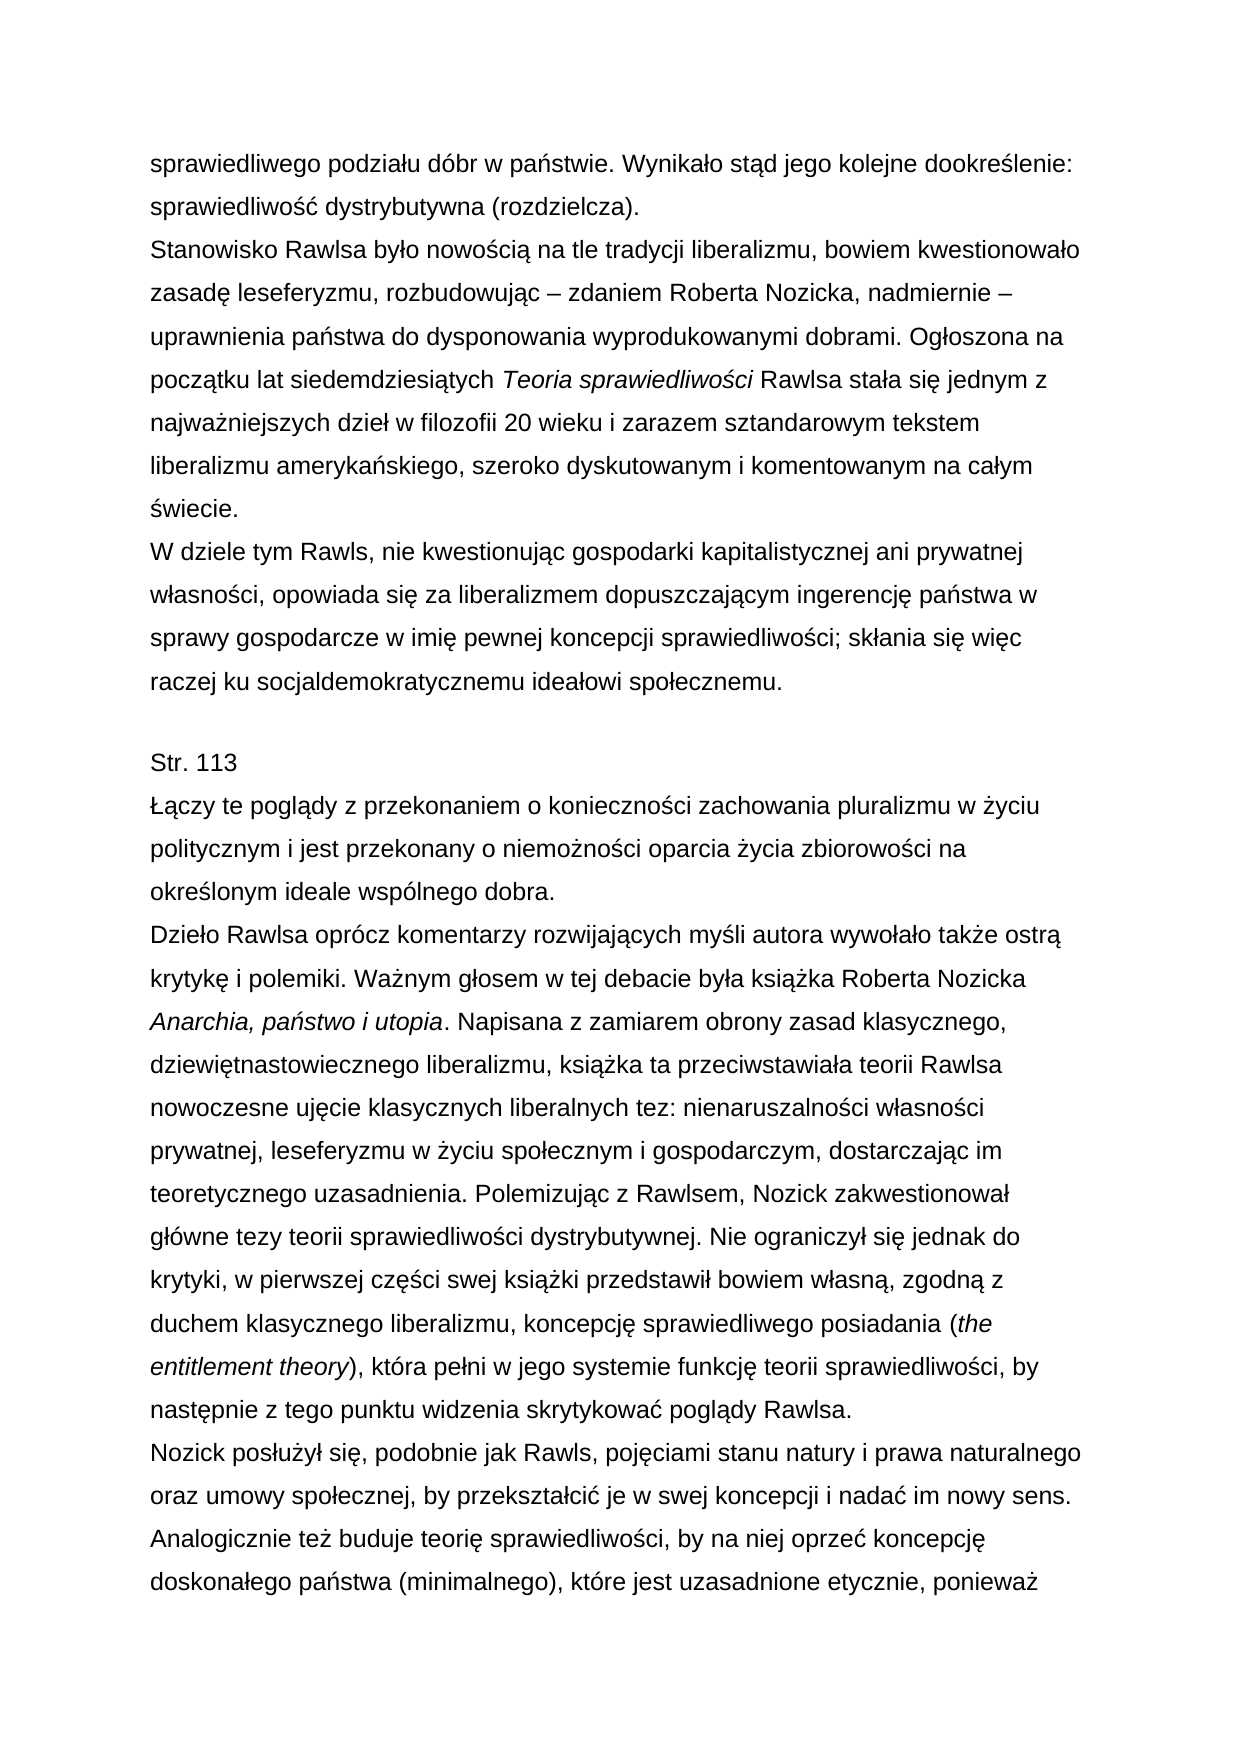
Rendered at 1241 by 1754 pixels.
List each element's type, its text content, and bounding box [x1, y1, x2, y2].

text sprawiedliwego podziału dóbr w państwie. Wynikało stąd jego kolejne dookreślenie: sprawiedliwość dystrybutywna (rozdzielcza). [150, 149, 1091, 221]
text Nozick posłużył się, podobnie jak Rawls, pojęciami stanu natury i prawa naturalnego oraz umowy społecznej, by przekształcić je w swej koncepcji i nadać im nowy sens. Analogicznie też buduje teorię sprawiedliwości, by na niej oprzeć koncepcję doskonałego państwa (minimalnego), które jest uzasadnione etycznie, ponieważ [150, 1438, 1091, 1596]
text Dzieło Rawlsa oprócz komentarzy rozwijających myśli autora wywołało także ostrą krytykę i polemiki. Ważnym głosem w tej debacie była książka Roberta Nozicka Anarchia, państwo i utopia. Napisana z zamiarem obrony zasad klasycznego, dziewiętnastowiecznego liberalizmu, książka ta przeciwstawiała teorii Rawlsa nowoczesne ujęcie klasycznych liberalnych tez: nienaruszalności własności prywatnej, leseferyzmu w życiu społecznym i gospodarczym, dostarczając im teoretycznego uzasadnienia. Polemizując z Rawlsem, Nozick zakwestionował główne tezy teorii sprawiedliwości dystrybutywnej. Nie ograniczył się jednak do krytyki, w pierwszej części swej książki przedstawił bowiem własną, zgodną z duchem klasycznego liberalizmu, koncepcję sprawiedliwego posiadania (the entitlement theory), która pełni w jego systemie funkcję teorii sprawiedliwości, by następnie z tego punktu widzenia skrytykować poglądy Rawlsa. [150, 921, 1091, 1424]
text Str. 113 [150, 748, 1091, 777]
text W dziele tym Rawls, nie kwestionując gospodarki kapitalistycznej ani prywatnej własności, opowiada się za liberalizmem dopuszczającym ingerencję państwa w sprawy gospodarcze w imię pewnej koncepcji sprawiedliwości; skłania się więc raczej ku socjaldemokratycznemu ideałowi społecznemu. [150, 537, 1091, 695]
text Stanowisko Rawlsa było nowością na tle tradycji liberalizmu, bowiem kwestionowało zasadę leseferyzmu, rozbudowując – zdaniem Roberta Nozicka, nadmiernie – uprawnienia państwa do dysponowania wyprodukowanymi dobrami. Ogłoszona na początku lat siedemdziesiątych Teoria sprawiedliwości Rawlsa stała się jednym z najważniejszych dzieł w filozofii 20 wieku i zarazem sztandarowym tekstem liberalizmu amerykańskiego, szeroko dyskutowanym i komentowanym na całym świecie. [150, 235, 1091, 523]
text Łączy te poglądy z przekonaniem o konieczności zachowania pluralizmu w życiu politycznym i jest przekonany o niemożności oparcia życia zbiorowości na określonym ideale wspólnego dobra. [150, 791, 1091, 906]
